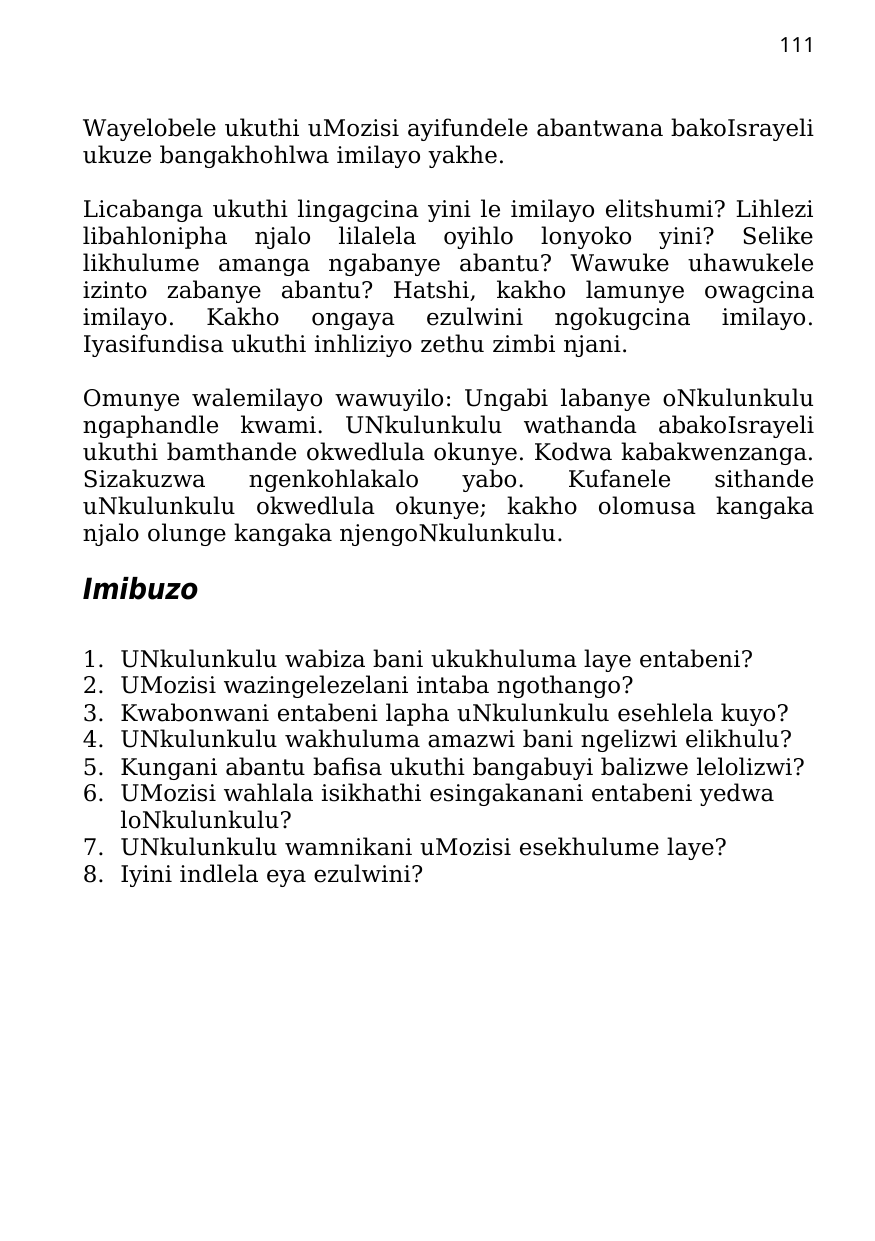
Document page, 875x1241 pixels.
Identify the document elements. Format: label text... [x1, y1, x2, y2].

text Omunye walemilayo wawuyilo: Ungabi labanye oNkulunkulu ngaphandle kwami. UNkulunkulu wathanda abakoIsrayeli ukuthi bamthande okwedlula okunye. Kodwa kabakwenzanga. Sizakuzwa ngenkohlakalo yabo. Kufanele sithande uNkulunkulu okwedlula okunye; kakho olomusa kangaka njalo olunge kangaka njengoNkulunkulu. [83, 385, 815, 547]
subtitle Imibuzo [83, 572, 815, 606]
list Kungani abantu bafisa ukuthi bangabuyi balizwe lelolizwi? [83, 753, 815, 780]
list UNkulunkulu wabiza bani ukukhuluma laye entabeni? [83, 646, 815, 672]
list UNkulunkulu wamnikani uMozisi esekhulume laye? [83, 834, 815, 861]
text Licabanga ukuthi lingagcina yini le imilayo elitshumi? Lihlezi libahlonipha njalo lilalela oyihlo lonyoko yini? Selike likhulume amanga ngabanye abantu? Wawuke uhawukele izinto zabanye abantu? Hatshi, kakho lamunye owagcina imilayo. Kakho ongaya ezulwini ngokugcina imilayo. Iyasifundisa ukuthi inhliziyo zethu zimbi njani. [83, 196, 815, 358]
text Wayelobele ukuthi uMozisi ayifundele abantwana bakoIsrayeli ukuze bangakhohlwa imilayo yakhe. [83, 115, 815, 169]
list UMozisi wahlala isikhathi esingakanani entabeni yedwa loNkulunkulu? [83, 780, 815, 834]
list Iyini indlela eya ezulwini? [83, 861, 815, 888]
list Kwabonwani entabeni lapha uNkulunkulu esehlela kuyo? [83, 699, 815, 726]
list UMozisi wazingelezelani intaba ngothango? [83, 672, 815, 699]
list UNkulunkulu wakhuluma amazwi bani ngelizwi elikhulu? [83, 726, 815, 753]
